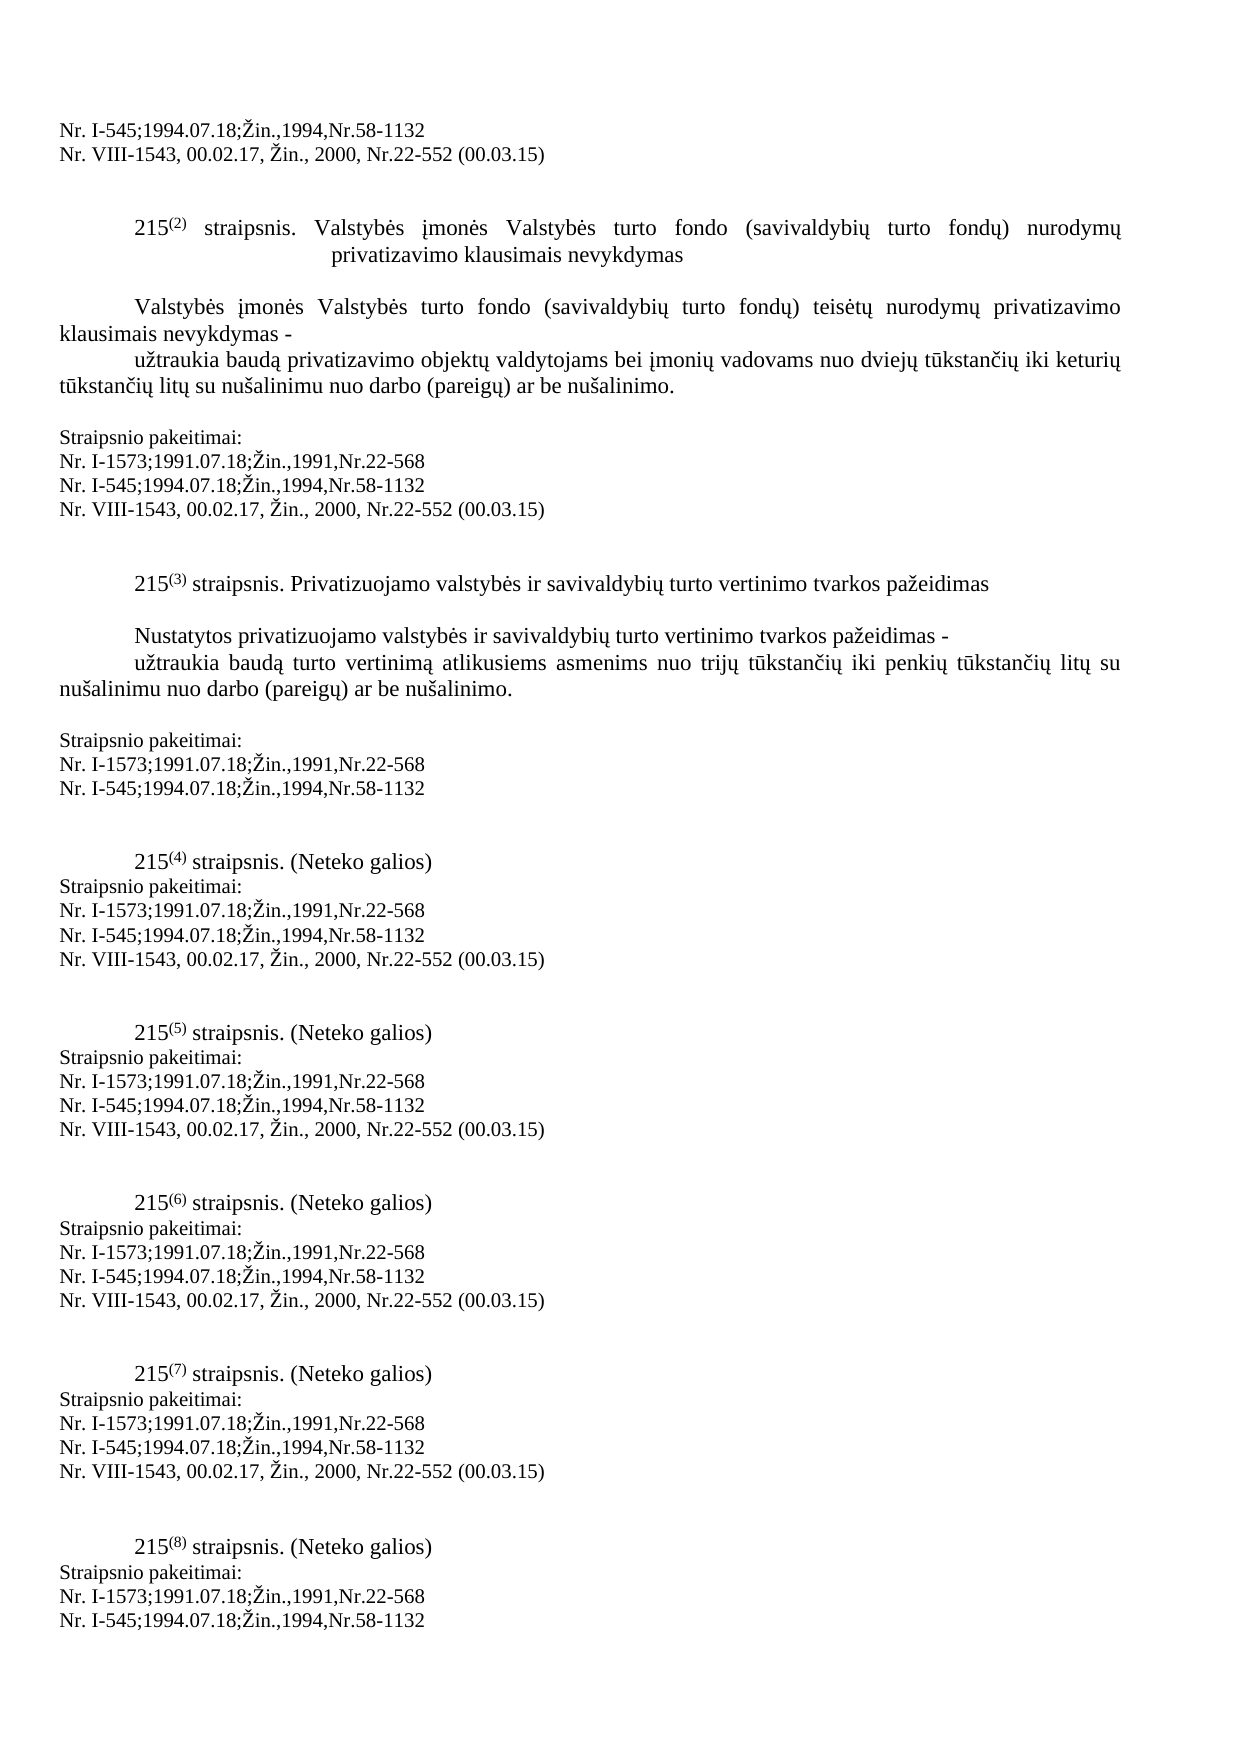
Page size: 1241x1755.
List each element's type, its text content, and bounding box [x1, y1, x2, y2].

text Nustatytos privatizuojamo valstybės ir savivaldybių turto vertinimo tvarkos pažeidimas - [59, 622, 1122, 649]
text 215(4) straipsnis. (Neteko galios) [59, 848, 1122, 874]
text Straipsnio pakeitimai: [59, 1045, 1122, 1069]
text Nr. I-1573;1991.07.18;Žin.,1991,Nr.22-568 [59, 1069, 1122, 1093]
text Nr. I-545;1994.07.18;Žin.,1994,Nr.58-1132 [59, 473, 1122, 497]
text Straipsnio pakeitimai: [59, 425, 1122, 449]
text užtraukia baudą turto vertinimą atlikusiems asmenims nuo trijų tūkstančių iki penkių tūkstančių litų su nušalinimu nuo darbo (pareigų) ar be nušalinimo. [59, 649, 1122, 701]
text Straipsnio pakeitimai: [59, 1559, 1122, 1584]
text Nr. I-545;1994.07.18;Žin.,1994,Nr.58-1132 [59, 1435, 1122, 1459]
text Nr. VIII-1543, 00.02.17, Žin., 2000, Nr.22-552 (00.03.15) [59, 1459, 1122, 1483]
text Nr. I-1573;1991.07.18;Žin.,1991,Nr.22-568 [59, 898, 1122, 922]
text Valstybės įmonės Valstybės turto fondo (savivaldybių turto fondų) teisėtų nurodymų privatizavimo klausimais nevykdymas - [59, 293, 1122, 346]
text užtraukia baudą privatizavimo objektų valdytojams bei įmonių vadovams nuo dviejų tūkstančių iki keturių tūkstančių litų su nušalinimu nuo darbo (pareigų) ar be nušalinimo. [59, 346, 1122, 399]
text Straipsnio pakeitimai: [59, 728, 1122, 752]
text Nr. I-545;1994.07.18;Žin.,1994,Nr.58-1132 [59, 118, 1122, 142]
text Straipsnio pakeitimai: [59, 1387, 1122, 1411]
text 215(2) straipsnis. Valstybės įmonės Valstybės turto fondo (savivaldybių turto fondų) nurodymų privatizavimo klausimais nevykdymas [134, 214, 1122, 267]
text Nr. I-1573;1991.07.18;Žin.,1991,Nr.22-568 [59, 1411, 1122, 1435]
text 215(8) straipsnis. (Neteko galios) [59, 1533, 1122, 1559]
text Nr. I-1573;1991.07.18;Žin.,1991,Nr.22-568 [59, 1240, 1122, 1264]
text 215(5) straipsnis. (Neteko galios) [59, 1019, 1122, 1045]
text Nr. I-545;1994.07.18;Žin.,1994,Nr.58-1132 [59, 922, 1122, 947]
text Nr. I-545;1994.07.18;Žin.,1994,Nr.58-1132 [59, 776, 1122, 800]
text 215(6) straipsnis. (Neteko galios) [59, 1189, 1122, 1216]
text Nr. I-545;1994.07.18;Žin.,1994,Nr.58-1132 [59, 1093, 1122, 1117]
text Straipsnio pakeitimai: [59, 874, 1122, 898]
text Nr. I-545;1994.07.18;Žin.,1994,Nr.58-1132 [59, 1608, 1122, 1632]
text 215(7) straipsnis. (Neteko galios) [59, 1360, 1122, 1387]
text Nr. I-545;1994.07.18;Žin.,1994,Nr.58-1132 [59, 1264, 1122, 1288]
text Nr. VIII-1543, 00.02.17, Žin., 2000, Nr.22-552 (00.03.15) [59, 497, 1122, 521]
text Nr. I-1573;1991.07.18;Žin.,1991,Nr.22-568 [59, 1584, 1122, 1608]
text Nr. VIII-1543, 00.02.17, Žin., 2000, Nr.22-552 (00.03.15) [59, 142, 1122, 166]
text Nr. I-1573;1991.07.18;Žin.,1991,Nr.22-568 [59, 449, 1122, 473]
text Nr. VIII-1543, 00.02.17, Žin., 2000, Nr.22-552 (00.03.15) [59, 947, 1122, 971]
text Nr. VIII-1543, 00.02.17, Žin., 2000, Nr.22-552 (00.03.15) [59, 1288, 1122, 1312]
text Nr. I-1573;1991.07.18;Žin.,1991,Nr.22-568 [59, 752, 1122, 776]
text Nr. VIII-1543, 00.02.17, Žin., 2000, Nr.22-552 (00.03.15) [59, 1117, 1122, 1141]
text Straipsnio pakeitimai: [59, 1216, 1122, 1240]
text 215(3) straipsnis. Privatizuojamo valstybės ir savivaldybių turto vertinimo tvarkos pažeidimas [134, 569, 1122, 596]
